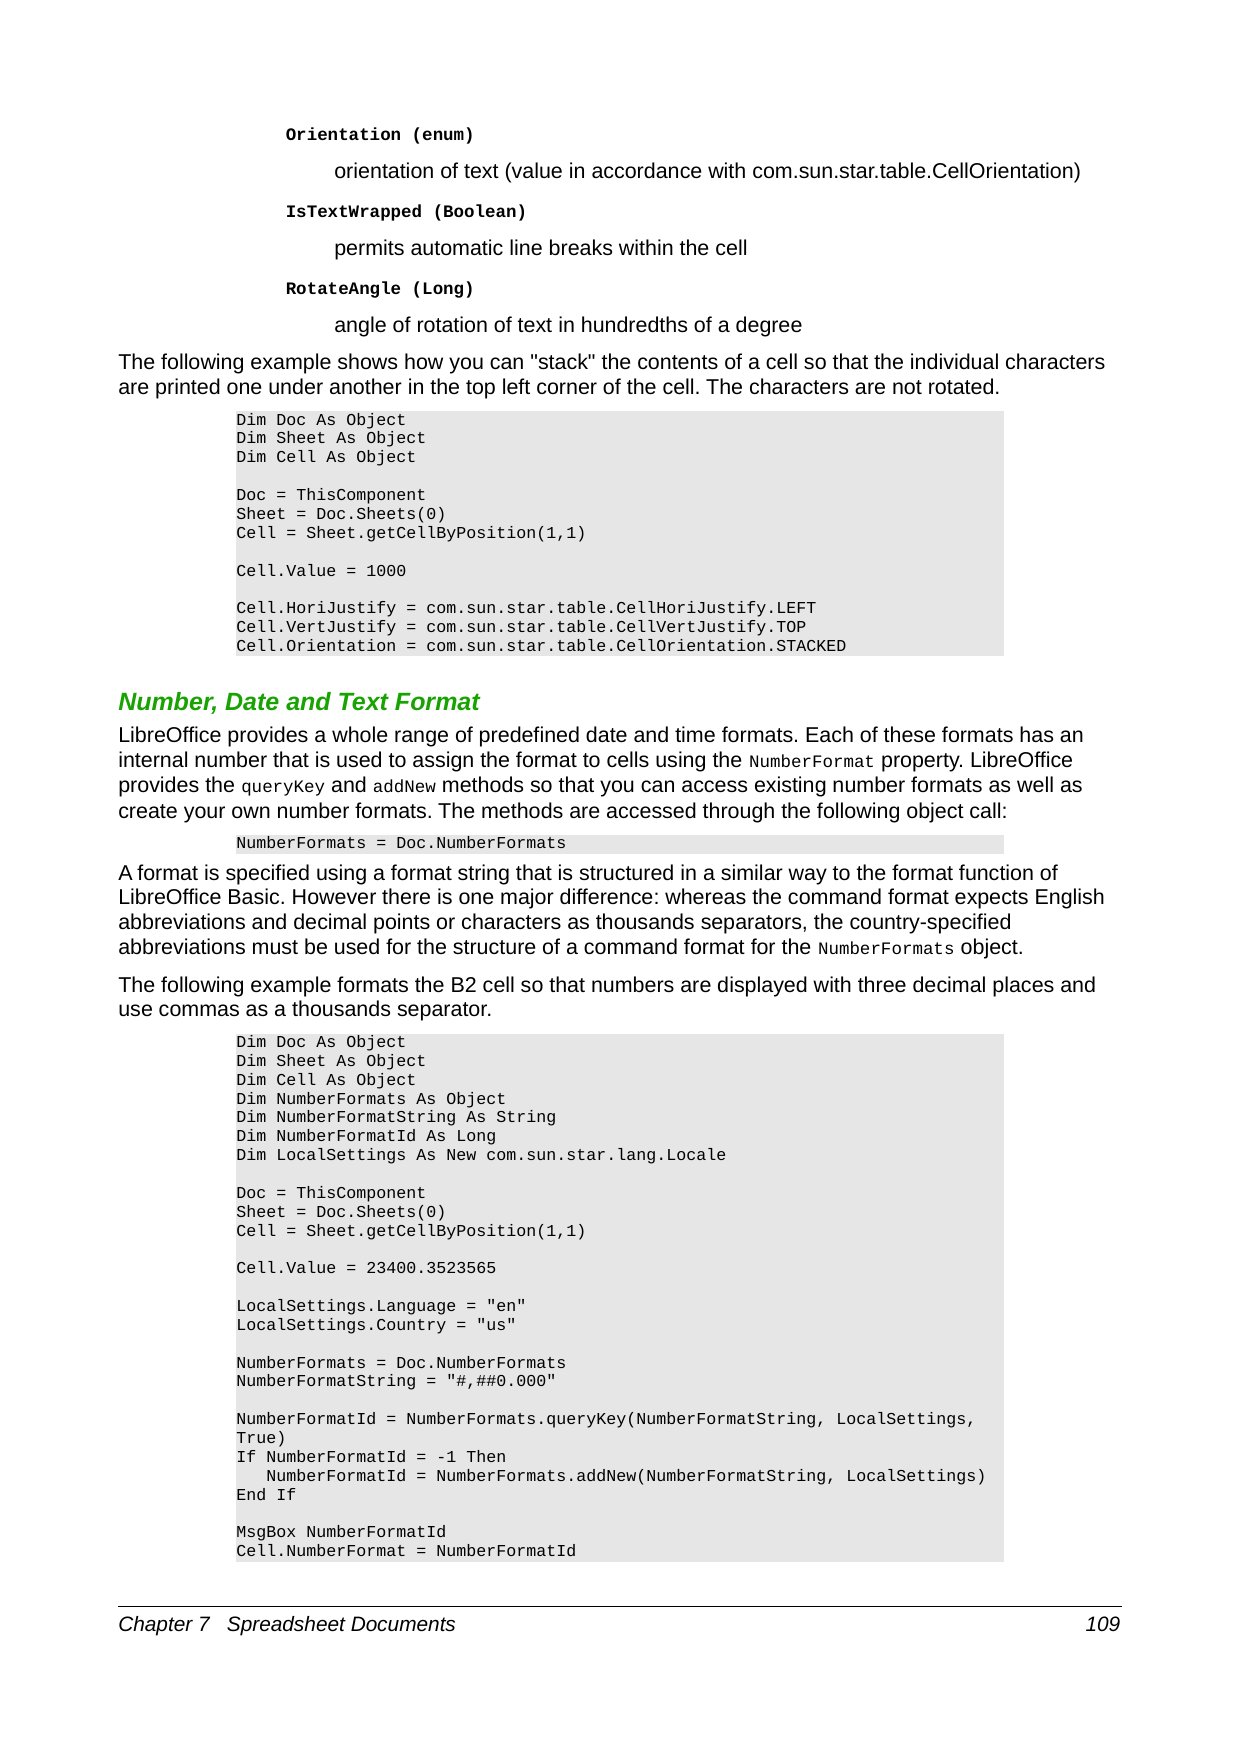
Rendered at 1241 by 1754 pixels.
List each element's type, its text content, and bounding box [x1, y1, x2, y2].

list angle of rotation of text in hundredths of a degree [328, 313, 1122, 337]
text The following example shows how you can "stack" the contents of a cell so that the individual characters are printed one under another in the top left corner of the cell. The characters are not rotated. [118, 349, 1122, 399]
list orientation of text (value in accordance with com.sun.star.table.CellOrientation) [328, 158, 1122, 183]
text A format is specified using a format string that is structured in a similar way to the format function of LibreOffice Basic. However there is one major difference: whereas the command format expects English abbreviations and decimal points or characters as thousands separators, the country-specified abbreviations must be used for the structure of a command format for the NumberFormats object. [118, 860, 1122, 959]
list permits automatic line breaks within the cell [328, 236, 1122, 260]
list Orientation (enum) [280, 118, 1122, 147]
list RotateAngle (Long) [280, 272, 1122, 301]
subtitle Number, Date and Text Format [118, 687, 1122, 716]
text NumberFormats = Doc.NumberFormats [236, 835, 1004, 854]
text LibreOffice provides a whole range of predefined date and time formats. Each of these formats has an internal number that is used to assign the format to cells using the NumberFormat property. LibreOffice provides the queryKey and addNew methods so that you can access existing number formats as well as create your own number formats. The methods are accessed through the following object call: [118, 722, 1122, 822]
text Dim Doc As Object Dim Sheet As Object Dim Cell As Object Dim NumberFormats As Object Dim NumberFormatString As String Dim NumberFormatId As Long Dim LocalSettings As New com.sun.star.lang.Locale Doc = ThisComponent Sheet = Doc.Sheets(0) Cell = Sheet.getCellByPosition(1,1) Cell.Value = 23400.3523565 LocalSettings.Language = "en" LocalSettings.Country = "us" NumberFormats = Doc.NumberFormats NumberFormatString = "#,##0.000" NumberFormatId = NumberFormats.queryKey(NumberFormatString, LocalSettings, True) If NumberFormatId = -1 Then NumberFormatId = NumberFormats.addNew(NumberFormatString, LocalSettings) End If MsgBox NumberFormatId Cell.NumberFormat = NumberFormatId [236, 1034, 1004, 1562]
text The following example formats the B2 cell so that numbers are displayed with three decimal places and use commas as a thousands separator. [118, 972, 1122, 1021]
list IsTextWrapped (Boolean) [280, 195, 1122, 224]
text Dim Doc As Object Dim Sheet As Object Dim Cell As Object Doc = ThisComponent Sheet = Doc.Sheets(0) Cell = Sheet.getCellByPosition(1,1) Cell.Value = 1000 Cell.HoriJustify = com.sun.star.table.CellHoriJustify.LEFT Cell.VertJustify = com.sun.star.table.CellVertJustify.TOP Cell.Orientation = com.sun.star.table.CellOrientation.STACKED [236, 411, 1004, 656]
